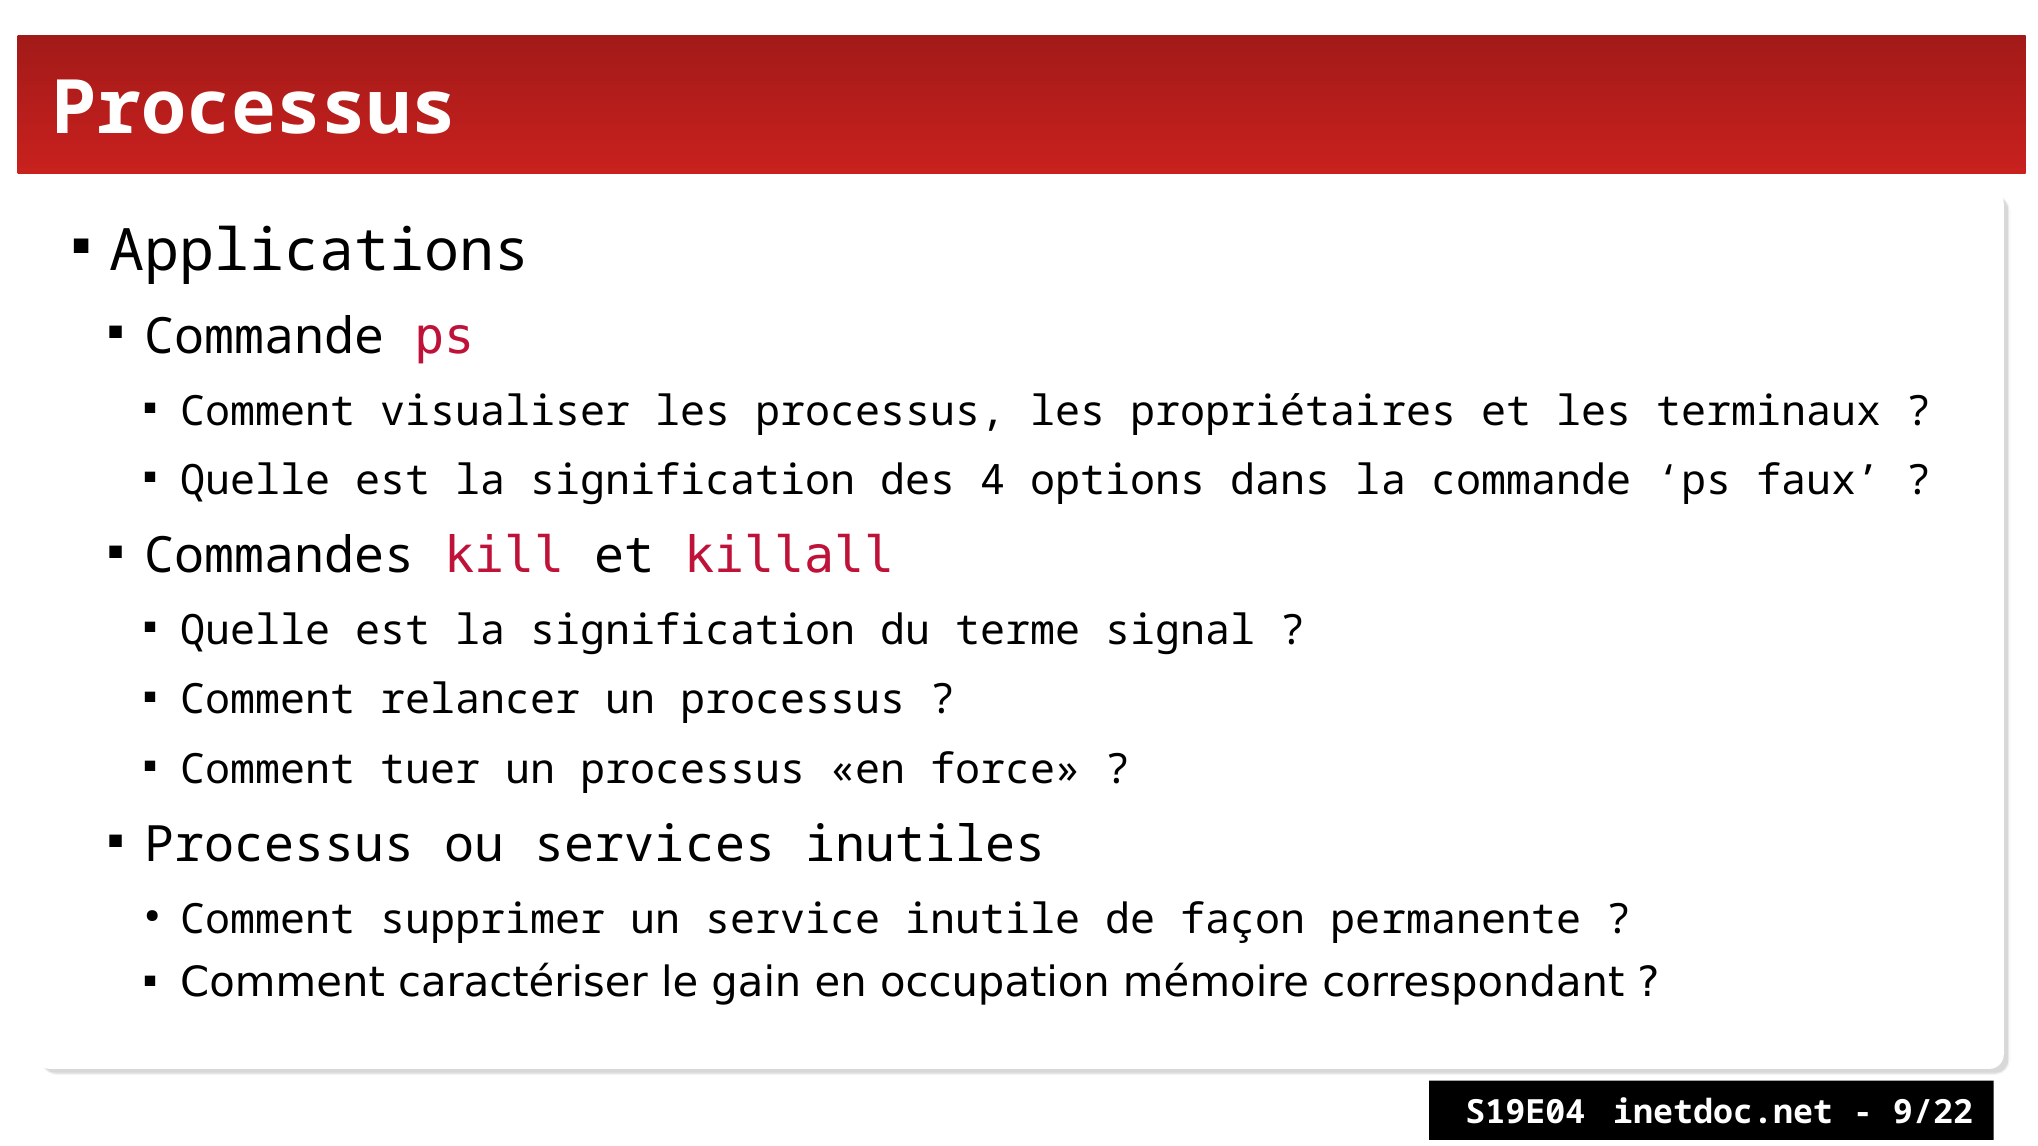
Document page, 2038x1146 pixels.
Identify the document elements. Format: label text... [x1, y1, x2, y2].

text_box S19E04 inetdoc.net - <numéro>/22 [1429, 1080, 1994, 1140]
text_box Applications Commande ps Comment visualiser les processus, les propriétaires et les terminaux ? Quelle est la signification des 4 options dans la commande ‘ps faux’ ? Commandes kill et killall Quelle est la signification du terme signal ? Comment relancer un processus ? Comment tuer un processus «en force» ? Processus ou services inutiles Comment supprimer un service inutile de façon permanente ? Comment caractériser le gain en occupation mémoire correspondant ? [35, 188, 2004, 1069]
text_box Processus [17, 35, 2026, 174]
